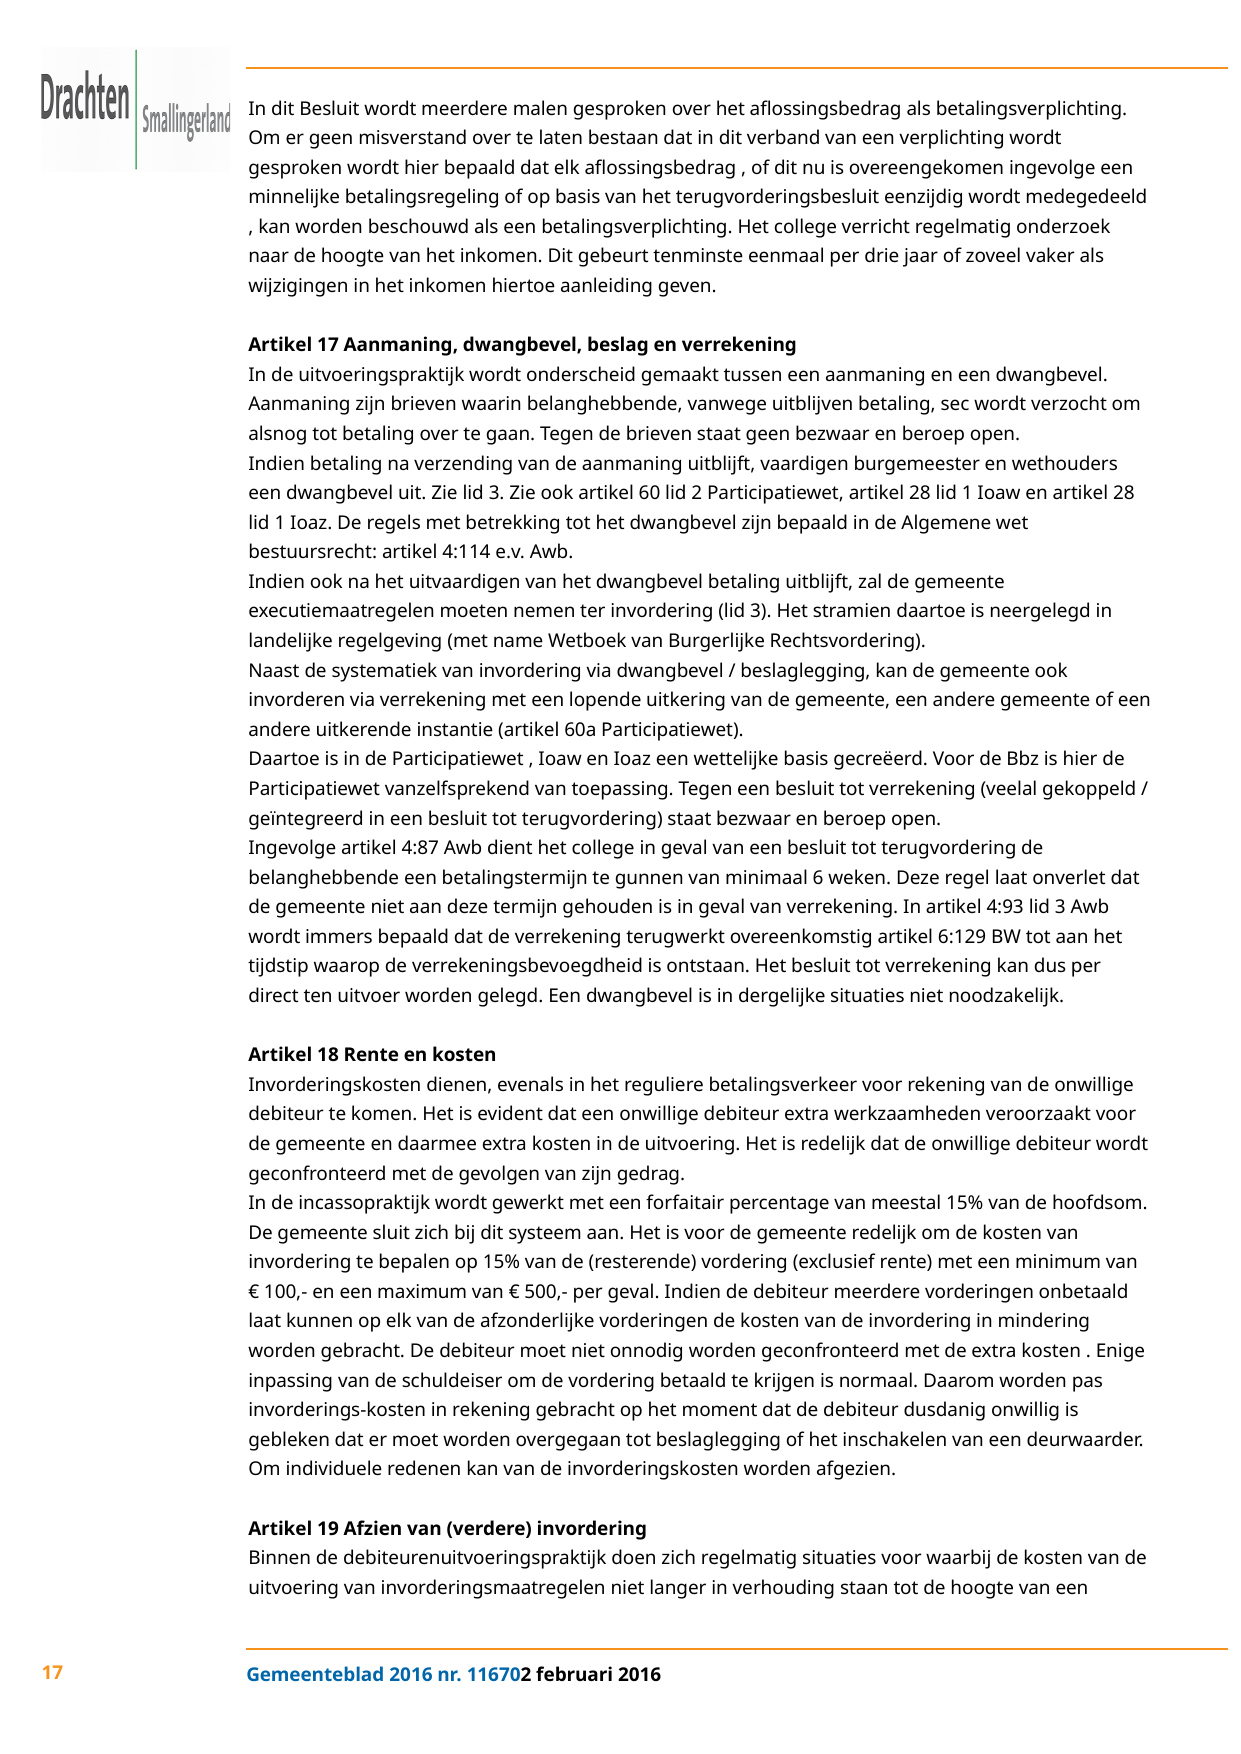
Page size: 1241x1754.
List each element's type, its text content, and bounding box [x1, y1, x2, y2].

text Indien betaling na verzending van de aanmaning uitblijft, vaardigen burgemeester en wethouders een dwangbevel uit. Zie lid 3. Zie ook artikel 60 lid 2 Participatiewet, artikel 28 lid 1 Ioaw en artikel 28 lid 1 Ioaz. De regels met betrekking tot het dwangbevel zijn bepaald in de Algemene wet bestuursrecht: artikel 4:114 e.v. Awb. [248, 450, 1152, 564]
text Ingevolge artikel 4:87 Awb dient het college in geval van een besluit tot terugvordering de belanghebbende een betalingstermijn te gunnen van minimaal 6 weken. Deze regel laat onverlet dat de gemeente niet aan deze termijn gehouden is in geval van verrekening. In artikel 4:93 lid 3 Awb wordt immers bepaald dat de verrekening terugwerkt overeenkomstig artikel 6:129 BW tot aan het tijdstip waarop de verrekeningsbevoegdheid is ontstaan. Het besluit tot verrekening kan dus per direct ten uitvoer worden gelegd. Een dwangbevel is in dergelijke situaties niet noodzakelijk. [248, 834, 1152, 1008]
text In de uitvoeringspraktijk wordt onderscheid gemaakt tussen een aanmaning en een dwangbevel. Aanmaning zijn brieven waarin belanghebbende, vanwege uitblijven betaling, sec wordt verzocht om alsnog tot betaling over te gaan. Tegen de brieven staat geen bezwaar en beroep open. [248, 361, 1152, 446]
text Binnen de debiteurenuitvoeringspraktijk doen zich regelmatig situaties voor waarbij de kosten van de uitvoering van invorderingsmaatregelen niet langer in verhouding staan tot de hoogte van een [248, 1544, 1152, 1600]
text Daartoe is in de Participatiewet , Ioaw en Ioaz een wettelijke basis gecreëerd. Voor de Bbz is hier de Participatiewet vanzelfsprekend van toepassing. Tegen een besluit tot verrekening (veelal gekoppeld / geïntegreerd in een besluit tot terugvordering) staat bezwaar en beroep open. [248, 746, 1152, 831]
text In de incassopraktijk wordt gewerkt met een forfaitair percentage van meestal 15% van de hoofdsom. De gemeente sluit zich bij dit systeem aan. Het is voor de gemeente redelijk om de kosten van invordering te bepalen op 15% van de (resterende) vordering (exclusief rente) met een minimum van € 100,- en een maximum van € 500,- per geval. Indien de debiteur meerdere vorderingen onbetaald laat kunnen op elk van de afzonderlijke vorderingen de kosten van de invordering in mindering worden gebracht. De debiteur moet niet onnodig worden geconfronteerd met de extra kosten . Enige inpassing van de schuldeiser om de vordering betaald te krijgen is normaal. Daarom worden pas invorderings-kosten in rekening gebracht op het moment dat de debiteur dusdanig onwillig is gebleken dat er moet worden overgegaan tot beslaglegging of het inschakelen van een deurwaarder. Om individuele redenen kan van de invorderingskosten worden afgezien. [248, 1189, 1152, 1481]
text In dit Besluit wordt meerdere malen gesproken over het aflossingsbedrag als betalingsverplichting. Om er geen misverstand over te laten bestaan dat in dit verband van een verplichting wordt gesproken wordt hier bepaald dat elk aflossingsbedrag , of dit nu is overeengekomen ingevolge een minnelijke betalingsregeling of op basis van het terugvorderingsbesluit eenzijdig wordt medegedeeld , kan worden beschouwd als een betalingsverplichting. Het college verricht regelmatig onderzoek naar de hoogte van het inkomen. Dit gebeurt tenminste eenmaal per drie jaar of zoveel vaker als wijzigingen in het inkomen hiertoe aanleiding geven. [248, 95, 1152, 298]
text Naast de systematiek van invordering via dwangbevel / beslaglegging, kan de gemeente ook invorderen via verrekening met een lopende uitkering van de gemeente, een andere gemeente of een andere uitkerende instantie (artikel 60a Participatiewet). [248, 657, 1152, 742]
picture [41, 47, 231, 172]
text Artikel 19 Afzien van (verdere) invordering [248, 1515, 1152, 1541]
text Artikel 18 Rente en kosten [248, 1041, 1152, 1067]
text Invorderingskosten dienen, evenals in het reguliere betalingsverkeer voor rekening van de onwillige debiteur te komen. Het is evident dat een onwillige debiteur extra werkzaamheden veroorzaakt voor de gemeente en daarmee extra kosten in de uitvoering. Het is redelijk dat de onwillige debiteur wordt geconfronteerd met de gevolgen van zijn gedrag. [248, 1071, 1152, 1186]
text Artikel 17 Aanmaning, dwangbevel, beslag en verrekening [248, 331, 1152, 357]
text Indien ook na het uitvaardigen van het dwangbevel betaling uitblijft, zal de gemeente executiemaatregelen moeten nemen ter invordering (lid 3). Het stramien daartoe is neergelegd in landelijke regelgeving (met name Wetboek van Burgerlijke Rechtsvordering). [248, 568, 1152, 653]
